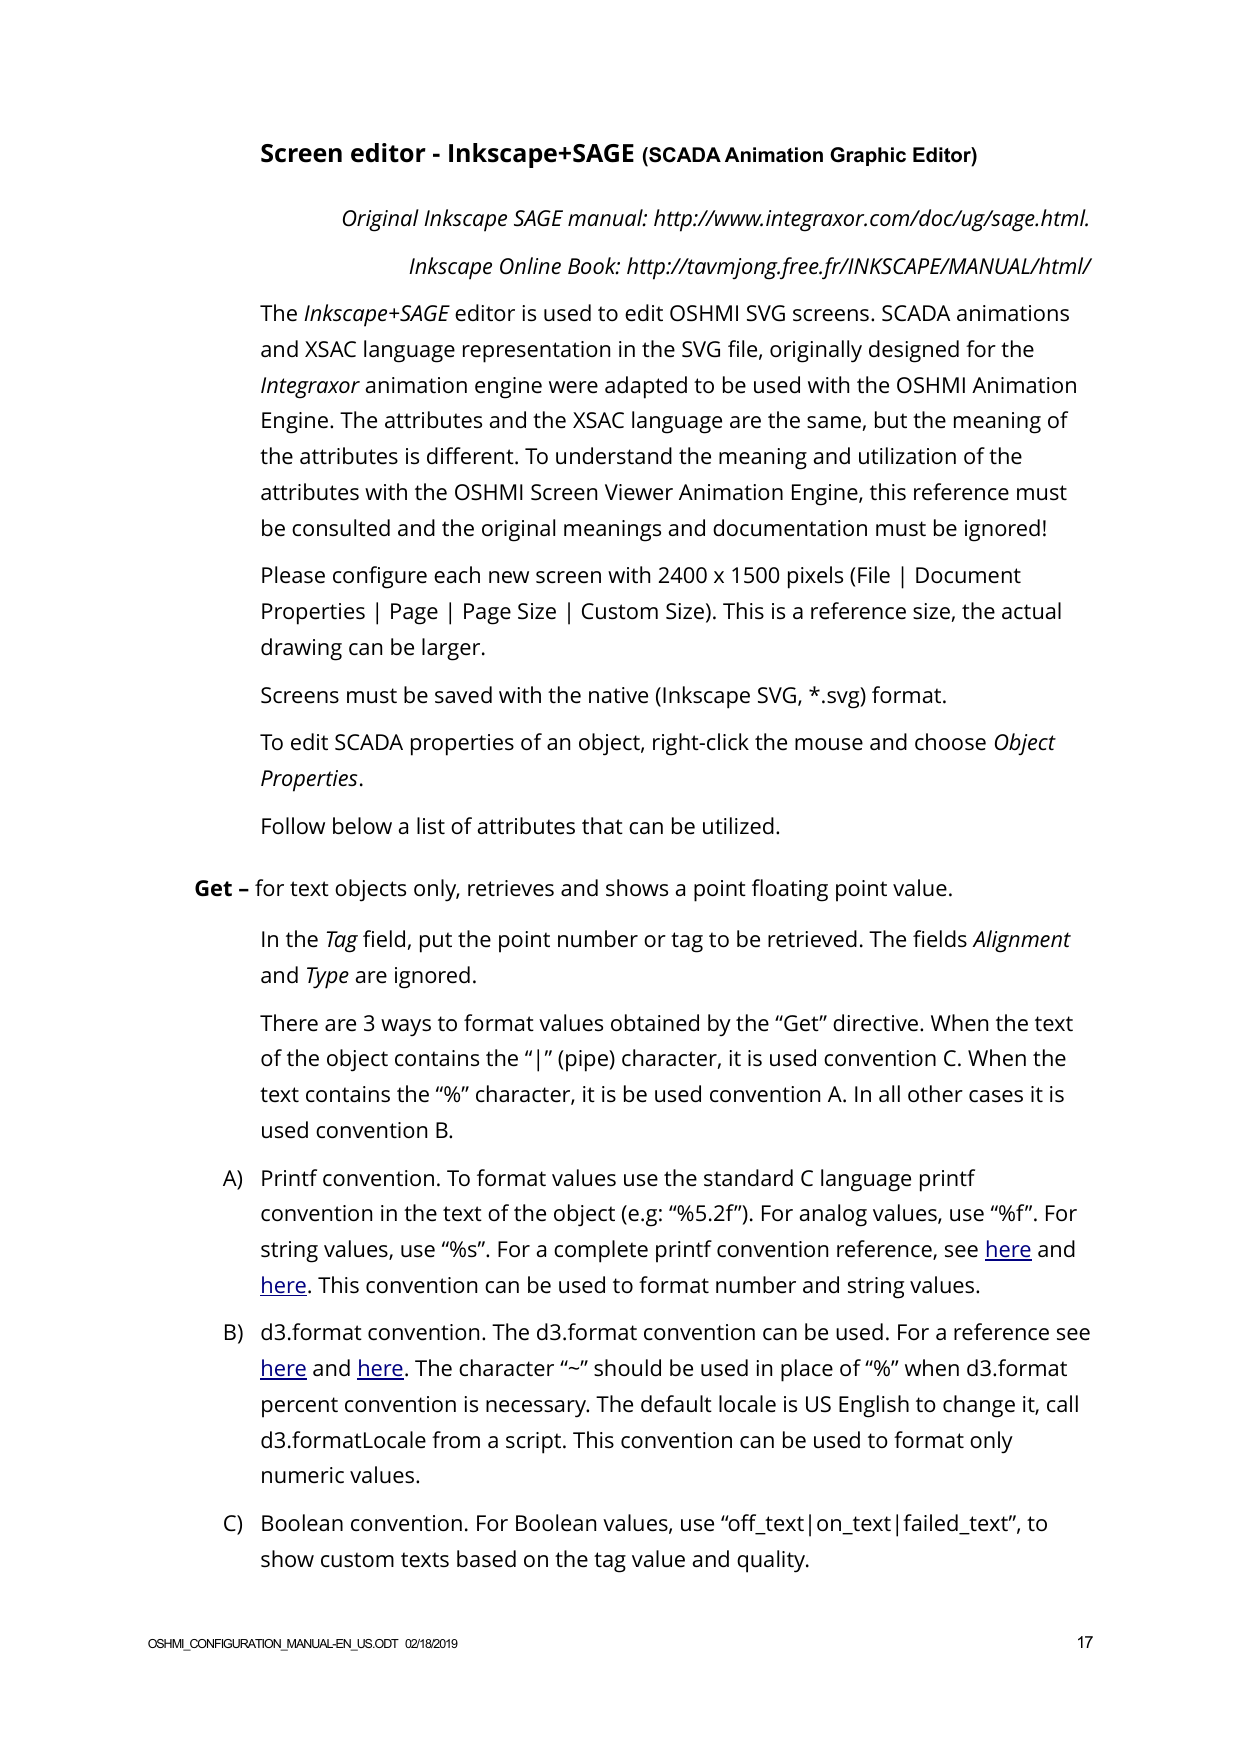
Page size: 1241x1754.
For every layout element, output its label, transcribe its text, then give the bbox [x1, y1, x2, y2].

text Inkscape Online Book: http://tavmjong.free.fr/INKSCAPE/MANUAL/html/ [260, 251, 1093, 280]
text Screens must be saved with the native (Inkscape SVG, *.svg) format. [260, 679, 1093, 709]
subtitle Screen editor - Inkscape+SAGE (SCADA Animation Graphic Editor) [260, 136, 1093, 170]
list Printf convention. To format values use the standard C language printf convention in the text of the object (e.g: “%5.2f”). For analog values, use “%f”. For string values, use “%s”. For a complete printf convention reference, see here and here. This convention can be used to format number and string values. [223, 1162, 1093, 1299]
text In the Tag field, put the point number or tag to be retrieved. The fields Alignment and Type are ignored. [260, 924, 1093, 990]
text Get – for text objects only, retrieves and shows a point floating point value. [194, 873, 1093, 903]
text To edit SCADA properties of an object, right-click the mouse and choose Object Properties. [260, 727, 1093, 793]
list d3.format convention. The d3.format convention can be used. For a reference see here and here. The character “~” should be used in place of “%” when d3.format percent convention is necessary. The default locale is US English to change it, call d3.formatLocale from a script. This convention can be used to format only numeric values. [223, 1317, 1093, 1490]
text The Inkscape+SAGE editor is used to edit OSHMI SVG screens. SCADA animations and XSAC language representation in the SVG file, originally designed for the Integraxor animation engine were adapted to be used with the OSHMI Animation Engine. The attributes and the XSAC language are the same, but the meaning of the attributes is different. To understand the meaning and utilization of the attributes with the OSHMI Screen Viewer Animation Engine, this reference must be consulted and the original meanings and documentation must be ignored! [260, 298, 1093, 542]
text There are 3 ways to format values obtained by the “Get” directive. When the text of the object contains the “|” (pipe) character, it is used convention C. When the text contains the “%” character, it is be used convention A. In all other cases it is used convention B. [260, 1008, 1093, 1144]
text Follow below a list of attributes that can be utilized. [260, 811, 1093, 841]
list Boolean convention. For Boolean values, use “off_text|on_text|failed_text”, to show custom texts based on the tag value and quality. [223, 1508, 1093, 1573]
text Original Inkscape SAGE manual: http://www.integraxor.com/doc/ug/sage.html. [260, 203, 1093, 233]
text Please configure each new screen with 2400 x 1500 pixels (File | Document Properties | Page | Page Size | Custom Size). This is a reference size, the actual drawing can be larger. [260, 560, 1093, 662]
